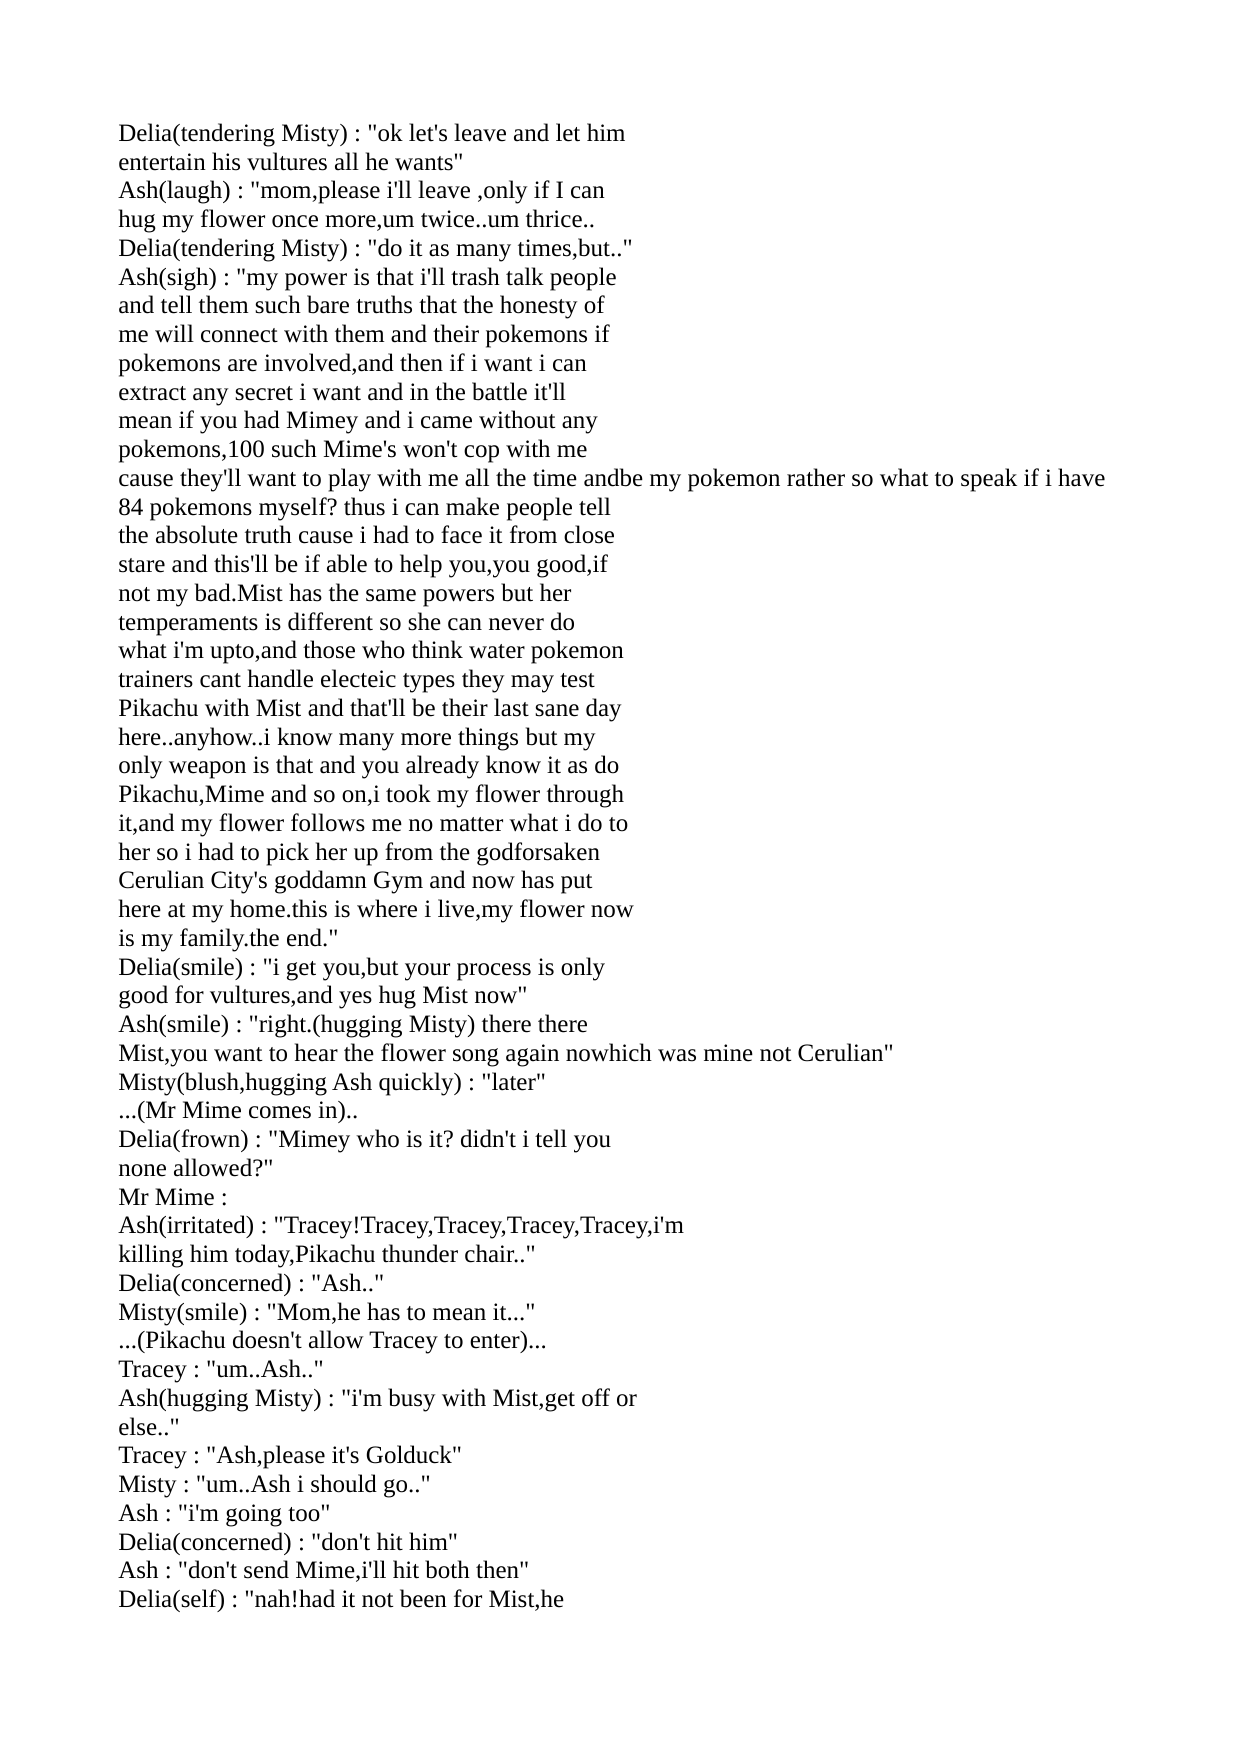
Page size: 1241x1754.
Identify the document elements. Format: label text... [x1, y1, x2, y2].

text Misty(blush,hugging Ash quickly) : "later" [118, 1067, 1122, 1096]
text Delia(smile) : "i get you,but your process is only [118, 952, 1122, 981]
text Tracey : "Ash,please it's Golduck" [118, 1441, 1122, 1469]
text her so i had to pick her up from the godforsaken [118, 837, 1122, 866]
text temperaments is different so she can never do [118, 607, 1122, 636]
text 84 pokemons myself? thus i can make people tell [118, 492, 1122, 521]
text entertain his vultures all he wants" [118, 147, 1122, 176]
text here at my home.this is where i live,my flower now [118, 894, 1122, 923]
text Misty(smile) : "Mom,he has to mean it..." [118, 1297, 1122, 1326]
text trainers cant handle electeic types they may test [118, 664, 1122, 693]
text me will connect with them and their pokemons if [118, 319, 1122, 348]
text Pikachu,Mime and so on,i took my flower through [118, 779, 1122, 808]
text is my family.the end." [118, 923, 1122, 952]
text Ash(smile) : "right.(hugging Misty) there there [118, 1009, 1122, 1038]
text ...(Pikachu doesn't allow Tracey to enter)... [118, 1326, 1122, 1354]
text only weapon is that and you already know it as do [118, 751, 1122, 779]
text pokemons,100 such Mime's won't cop with me [118, 434, 1122, 463]
text Delia(self) : "nah!had it not been for Mist,he [118, 1584, 1122, 1613]
text pokemons are involved,and then if i want i can [118, 348, 1122, 377]
text Tracey : "um..Ash.." [118, 1354, 1122, 1383]
text Ash(laugh) : "mom,please i'll leave ,only if I can [118, 176, 1122, 204]
text Misty : "um..Ash i should go.." [118, 1469, 1122, 1498]
text Ash(irritated) : "Tracey!Tracey,Tracey,Tracey,Tracey,i'm [118, 1211, 1122, 1239]
text and tell them such bare truths that the honesty of [118, 291, 1122, 319]
text it,and my flower follows me no matter what i do to [118, 808, 1122, 837]
text Ash(sigh) : "my power is that i'll trash talk people [118, 262, 1122, 291]
text what i'm upto,and those who think water pokemon [118, 636, 1122, 664]
text Delia(concerned) : "Ash.." [118, 1268, 1122, 1297]
text none allowed?" [118, 1153, 1122, 1182]
text Ash(hugging Misty) : "i'm busy with Mist,get off or [118, 1383, 1122, 1412]
text Cerulian City's goddamn Gym and now has put [118, 866, 1122, 894]
text Delia(tendering Misty) : "ok let's leave and let him [118, 118, 1122, 147]
text Mist,you want to hear the flower song again nowhich was mine not Cerulian" [118, 1038, 1122, 1067]
text hug my flower once more,um twice..um thrice.. [118, 204, 1122, 233]
text stare and this'll be if able to help you,you good,if [118, 549, 1122, 578]
text mean if you had Mimey and i came without any [118, 406, 1122, 434]
text Pikachu with Mist and that'll be their last sane day [118, 693, 1122, 722]
text extract any secret i want and in the battle it'll [118, 377, 1122, 406]
text good for vultures,and yes hug Mist now" [118, 981, 1122, 1009]
text cause they'll want to play with me all the time andbe my pokemon rather so what to speak if i have [118, 463, 1122, 492]
text Delia(tendering Misty) : "do it as many times,but.." [118, 233, 1122, 262]
text not my bad.Mist has the same powers but her [118, 578, 1122, 607]
text else.." [118, 1412, 1122, 1441]
text Ash : "i'm going too" [118, 1498, 1122, 1527]
text Mr Mime : [118, 1182, 1122, 1211]
text Ash : "don't send Mime,i'll hit both then" [118, 1556, 1122, 1584]
text Delia(frown) : "Mimey who is it? didn't i tell you [118, 1124, 1122, 1153]
text here..anyhow..i know many more things but my [118, 722, 1122, 751]
text the absolute truth cause i had to face it from close [118, 521, 1122, 549]
text Delia(concerned) : "don't hit him" [118, 1527, 1122, 1556]
text killing him today,Pikachu thunder chair.." [118, 1239, 1122, 1268]
text ...(Mr Mime comes in).. [118, 1096, 1122, 1124]
